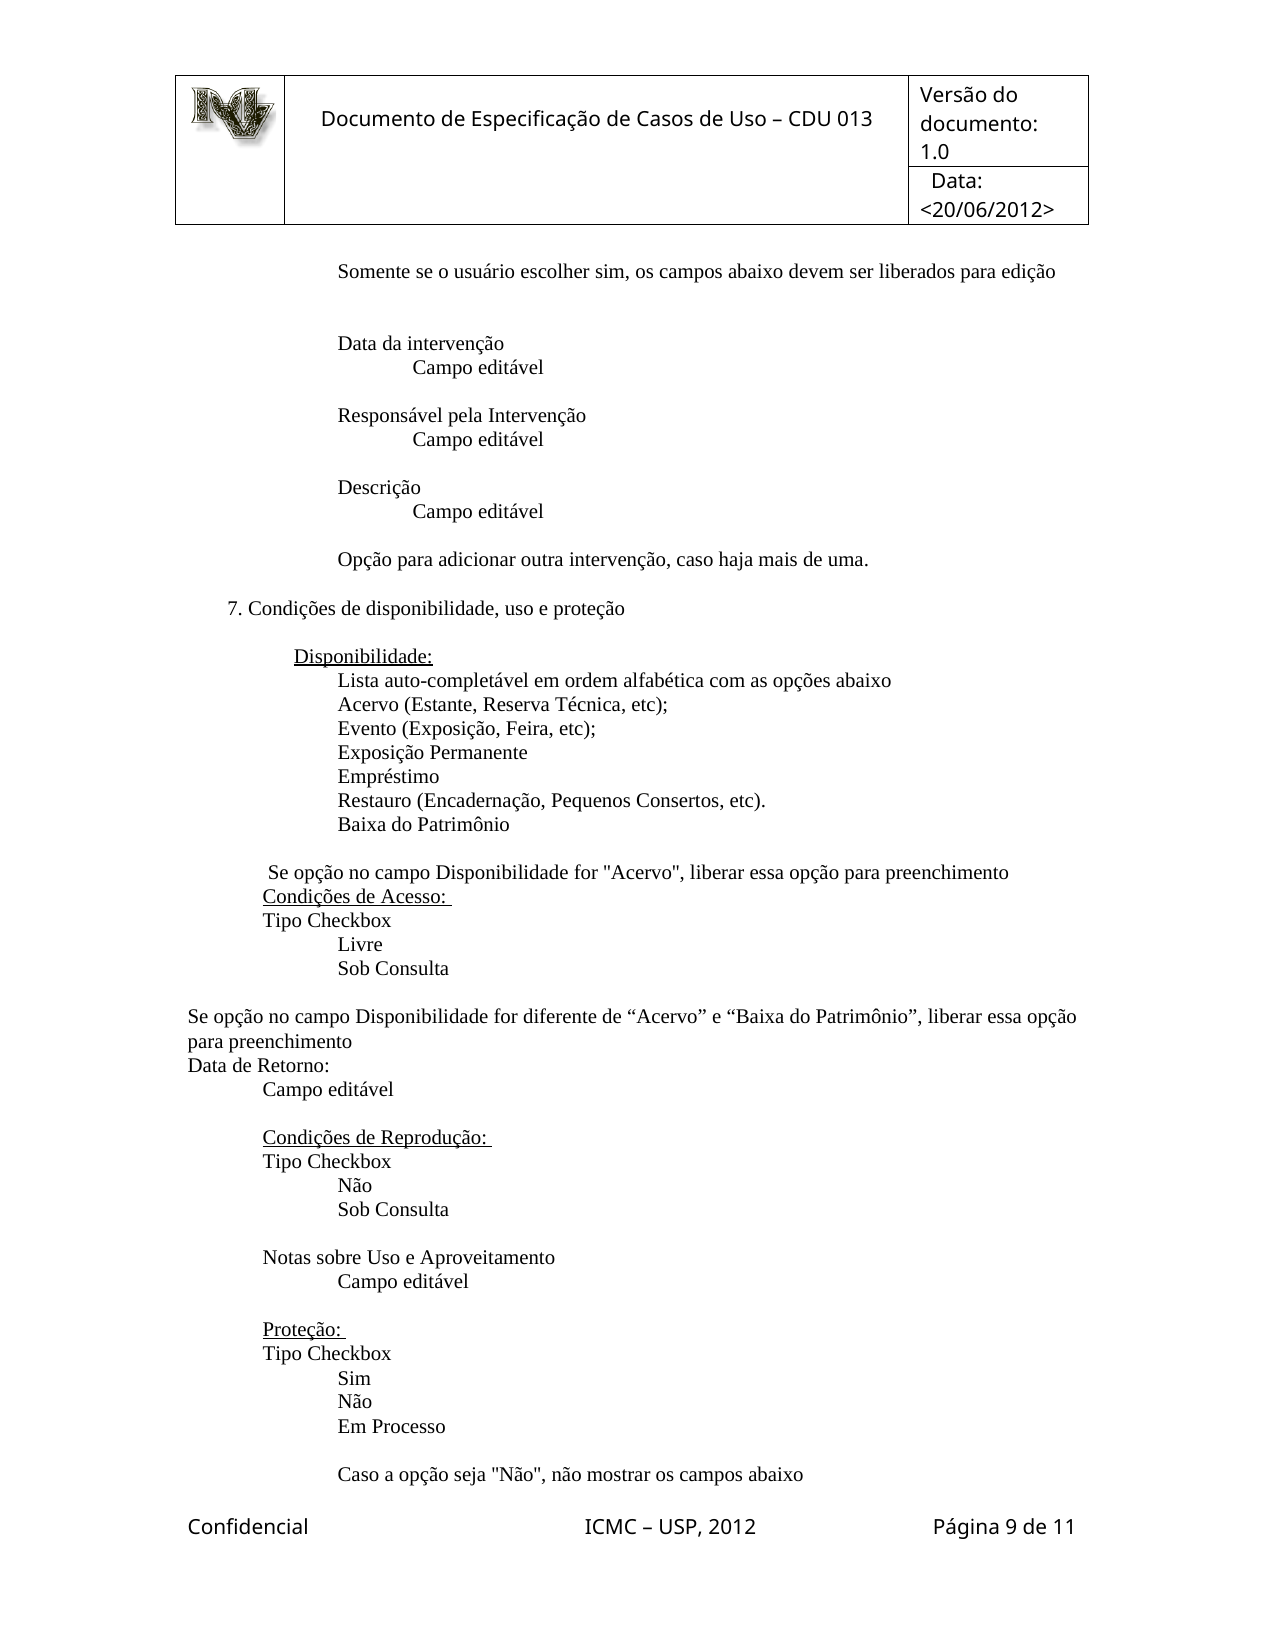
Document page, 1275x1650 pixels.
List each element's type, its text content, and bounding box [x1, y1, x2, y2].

text Somente se o usuário escolher sim, os campos abaixo devem ser liberados para edição [224, 258, 1087, 283]
text Tipo Checkbox [187, 908, 1087, 932]
text Empréstimo [187, 764, 1087, 788]
text Opção para adicionar outra intervenção, caso haja mais de uma. [294, 547, 1087, 571]
text Não [187, 1173, 1087, 1197]
text Sim [187, 1365, 1087, 1389]
text Se opção no campo Disponibilidade for diferente de “Acervo” e “Baixa do Patrimônio”, liberar essa opção para preenchimento [187, 1004, 1087, 1053]
text Restauro (Encadernação, Pequenos Consertos, etc). [187, 788, 1087, 812]
text Baixa do Patrimônio [187, 812, 1087, 836]
text Condições de Reprodução: [187, 1125, 1087, 1149]
text Livre [187, 932, 1087, 956]
text Campo editável [187, 1269, 1087, 1293]
text Em Processo [187, 1413, 1087, 1438]
text Descrição [294, 475, 1087, 499]
list Campo editável [294, 427, 1087, 451]
list Lista auto-completável em ordem alfabética com as opções abaixo [300, 668, 1087, 692]
text Notas sobre Uso e Aproveitamento [187, 1245, 1087, 1269]
text Sob Consulta [187, 956, 1087, 980]
text Proteção: [187, 1317, 1087, 1341]
list Data da intervenção [294, 331, 1087, 355]
text Acervo (Estante, Reserva Técnica, etc); [187, 692, 1087, 716]
text Exposição Permanente [187, 740, 1087, 764]
text Data de Retorno: [187, 1053, 1087, 1077]
text Campo editável [294, 499, 1087, 523]
text 7. Condições de disponibilidade, uso e proteção [227, 595, 1087, 619]
text Sob Consulta [187, 1197, 1087, 1221]
text Tipo Checkbox [187, 1149, 1087, 1173]
list Responsável pela Intervenção [294, 403, 1087, 427]
text Campo editável [187, 1077, 1087, 1101]
picture [186, 76, 277, 151]
text Caso a opção seja ''Não'', não mostrar os campos abaixo [187, 1462, 1087, 1486]
text Não [187, 1389, 1087, 1413]
text Evento (Exposição, Feira, etc); [187, 716, 1087, 740]
list Disponibilidade: [294, 643, 1087, 668]
text Se opção no campo Disponibilidade for ''Acervo'', liberar essa opção para preenchimento [187, 860, 1087, 884]
text Tipo Checkbox [187, 1341, 1087, 1365]
list Campo editável [294, 355, 1087, 379]
text Condições de Acesso: [187, 884, 1087, 908]
